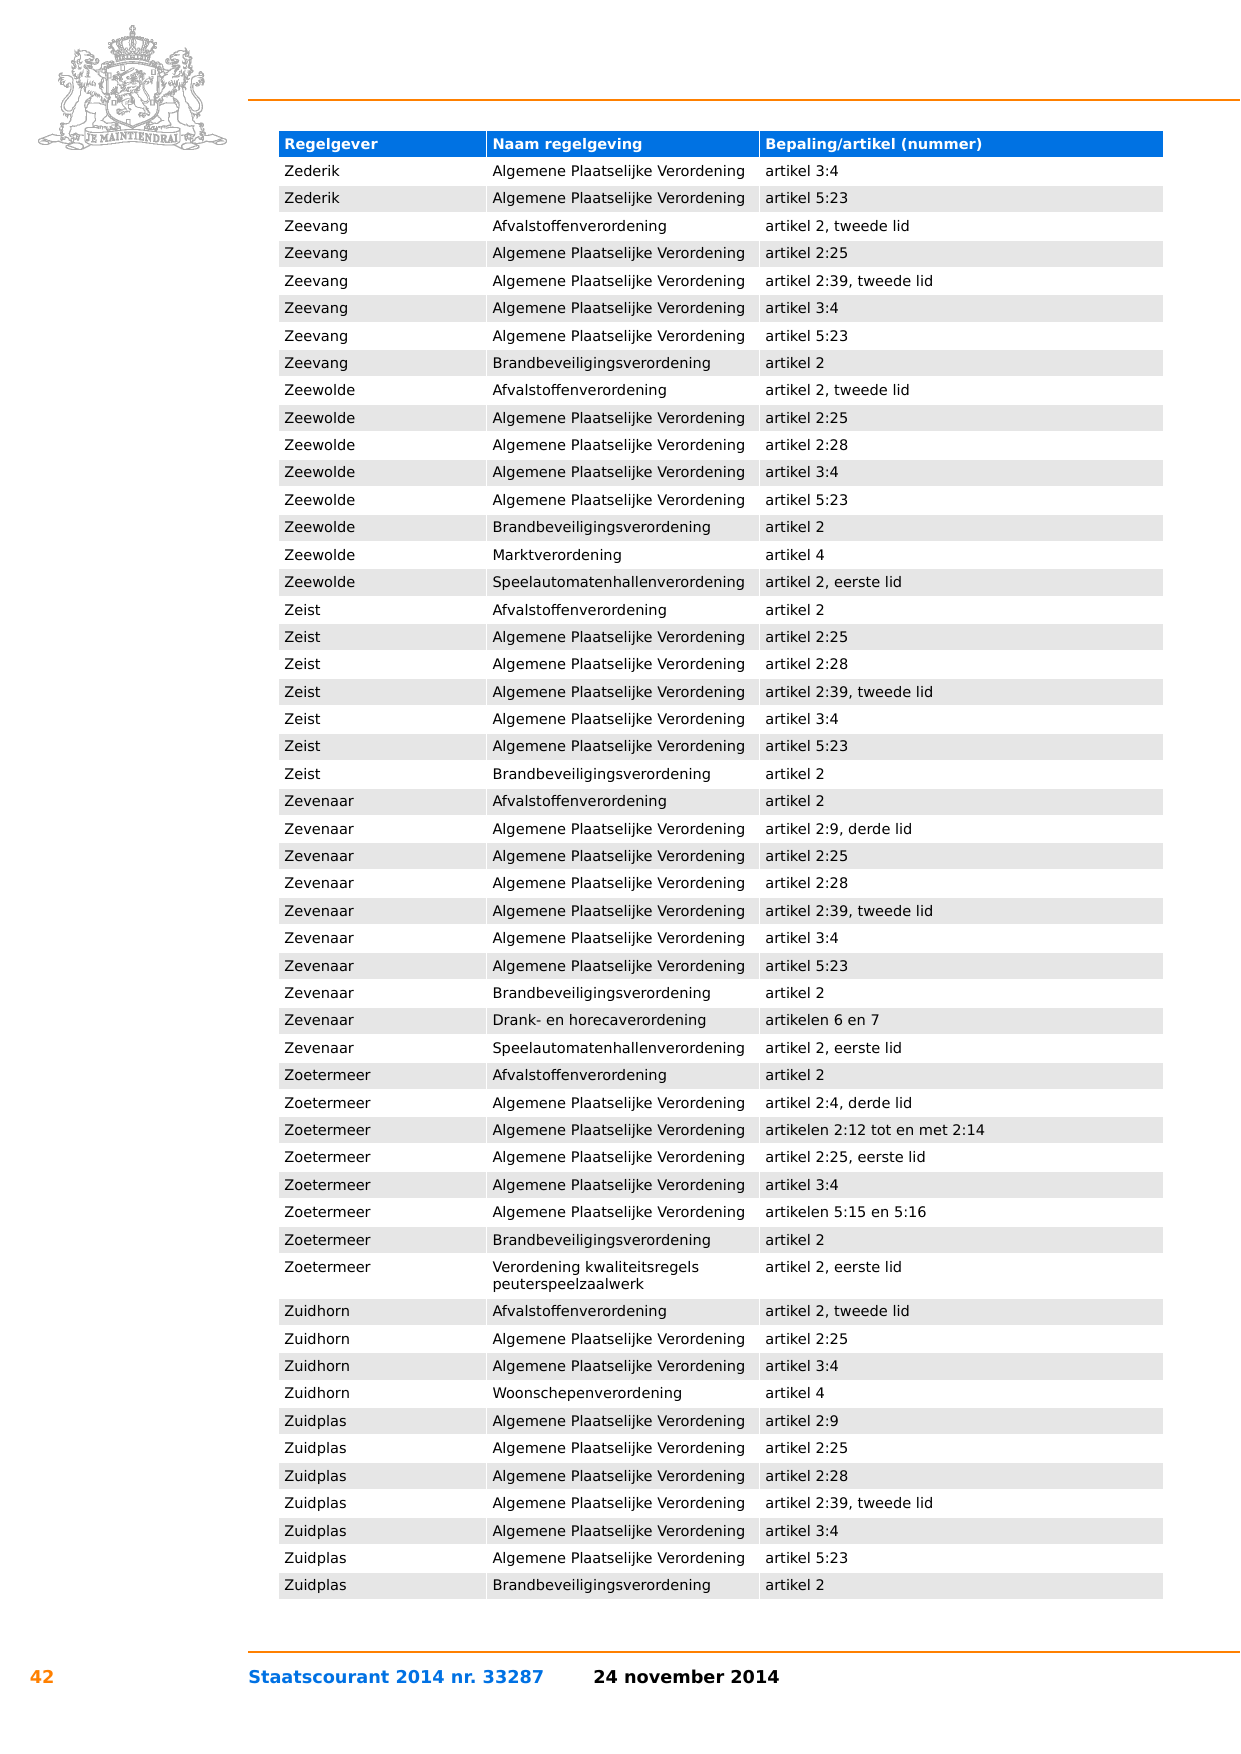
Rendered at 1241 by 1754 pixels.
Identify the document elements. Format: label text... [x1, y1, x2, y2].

table_cell Algemene Plaatselijke Verordening [487, 734, 759, 760]
table_cell Algemene Plaatselijke Verordening [487, 295, 759, 322]
table_cell Speelautomatenhallenverordening [487, 1035, 759, 1061]
table_cell Afvalstoffenverordening [487, 1299, 759, 1325]
table_cell artikel 2:9 [760, 1408, 1163, 1434]
table_cell Algemene Plaatselijke Verordening [487, 1145, 759, 1171]
table_cell Zevenaar [279, 1008, 486, 1034]
table_cell Zeewolde [279, 542, 486, 568]
table_cell Zuidhorn [279, 1299, 486, 1325]
table_cell artikelen 5:15 en 5:16 [760, 1199, 1163, 1226]
table_cell Woonschepenverordening [487, 1381, 759, 1407]
table_cell Zeewolde [279, 487, 486, 513]
table_cell Algemene Plaatselijke Verordening [487, 1117, 759, 1143]
table_cell artikel 2:25 [760, 624, 1163, 650]
table_cell Zevenaar [279, 843, 486, 869]
table_cell artikel 2 [760, 980, 1163, 1007]
table_cell Zeevang [279, 350, 486, 376]
table_cell artikel 3:4 [760, 295, 1163, 322]
table_cell artikel 5:23 [760, 186, 1163, 212]
table_cell Zoetermeer [279, 1172, 486, 1198]
table_cell artikel 2 [760, 761, 1163, 787]
table_cell artikel 5:23 [760, 323, 1163, 349]
table_cell Zoetermeer [279, 1090, 486, 1116]
table_cell Algemene Plaatselijke Verordening [487, 487, 759, 513]
table_cell Algemene Plaatselijke Verordening [487, 651, 759, 678]
table_cell artikel 2:25 [760, 1436, 1163, 1462]
table_cell Verordening kwaliteitsregels peuterspeelzaalwerk [487, 1254, 759, 1297]
table_cell artikel 3:4 [760, 1353, 1163, 1380]
table_cell Zevenaar [279, 898, 486, 924]
table_cell Algemene Plaatselijke Verordening [487, 1436, 759, 1462]
table_cell Zeewolde [279, 432, 486, 459]
table_cell artikel 2:25 [760, 241, 1163, 267]
table_cell Algemene Plaatselijke Verordening [487, 1490, 759, 1517]
table_cell Zoetermeer [279, 1227, 486, 1253]
table_cell Algemene Plaatselijke Verordening [487, 953, 759, 979]
table_cell artikel 2 [760, 789, 1163, 815]
table_header Naam regelgeving [487, 131, 759, 157]
table_cell Zeist [279, 651, 486, 678]
table_cell artikel 3:4 [760, 460, 1163, 486]
table_cell Algemene Plaatselijke Verordening [487, 1090, 759, 1116]
table_cell Zeevang [279, 241, 486, 267]
table_cell Zeevang [279, 268, 486, 294]
table_cell Speelautomatenhallenverordening [487, 569, 759, 596]
table_cell artikel 2:28 [760, 871, 1163, 897]
table_cell artikel 4 [760, 542, 1163, 568]
table_cell Marktverordening [487, 542, 759, 568]
table_cell Brandbeveiligingsverordening [487, 761, 759, 787]
table_cell artikel 2:25, eerste lid [760, 1145, 1163, 1171]
table_cell artikel 2:39, tweede lid [760, 679, 1163, 705]
table_cell Zoetermeer [279, 1254, 486, 1297]
table_cell artikel 3:4 [760, 1172, 1163, 1198]
table_cell artikel 2:28 [760, 432, 1163, 459]
table_cell Zuidplas [279, 1408, 486, 1434]
table_cell Algemene Plaatselijke Verordening [487, 679, 759, 705]
table_cell Zeewolde [279, 569, 486, 596]
table_cell Algemene Plaatselijke Verordening [487, 268, 759, 294]
table_cell Zuidhorn [279, 1353, 486, 1380]
table_cell artikelen 2:12 tot en met 2:14 [760, 1117, 1163, 1143]
table_cell Zeewolde [279, 378, 486, 404]
table_cell Algemene Plaatselijke Verordening [487, 1463, 759, 1489]
table_cell Afvalstoffenverordening [487, 597, 759, 623]
table_header Regelgever [279, 131, 486, 157]
table_cell Zevenaar [279, 789, 486, 815]
table_cell Algemene Plaatselijke Verordening [487, 405, 759, 431]
table_cell Algemene Plaatselijke Verordening [487, 925, 759, 952]
table_cell Brandbeveiligingsverordening [487, 1573, 759, 1599]
table_cell Algemene Plaatselijke Verordening [487, 1408, 759, 1434]
table_cell Algemene Plaatselijke Verordening [487, 871, 759, 897]
table_cell Afvalstoffenverordening [487, 1063, 759, 1089]
table_cell Algemene Plaatselijke Verordening [487, 241, 759, 267]
table_cell artikel 2, tweede lid [760, 213, 1163, 239]
table_cell Zoetermeer [279, 1199, 486, 1226]
table_cell Zuidplas [279, 1436, 486, 1462]
table_cell Zevenaar [279, 980, 486, 1007]
table_cell Zuidplas [279, 1490, 486, 1517]
table_cell artikel 2 [760, 350, 1163, 376]
table_cell Algemene Plaatselijke Verordening [487, 1518, 759, 1544]
table_cell Zeist [279, 679, 486, 705]
table_cell Zevenaar [279, 953, 486, 979]
table_cell Brandbeveiligingsverordening [487, 350, 759, 376]
table_cell Afvalstoffenverordening [487, 378, 759, 404]
table_cell Zeist [279, 761, 486, 787]
table_cell Brandbeveiligingsverordening [487, 980, 759, 1007]
table_cell Algemene Plaatselijke Verordening [487, 816, 759, 842]
table_cell Algemene Plaatselijke Verordening [487, 186, 759, 212]
table_cell Zoetermeer [279, 1063, 486, 1089]
table_cell artikel 2, eerste lid [760, 1035, 1163, 1061]
table_cell artikel 2 [760, 1573, 1163, 1599]
table_cell Algemene Plaatselijke Verordening [487, 624, 759, 650]
table_cell Brandbeveiligingsverordening [487, 1227, 759, 1253]
table_cell Zeist [279, 597, 486, 623]
table_cell Zevenaar [279, 871, 486, 897]
table_cell artikel 2, tweede lid [760, 378, 1163, 404]
table_cell artikel 2 [760, 515, 1163, 541]
table_header Bepaling/artikel (nummer) [760, 131, 1163, 157]
table_cell Zederik [279, 158, 486, 185]
table_cell Algemene Plaatselijke Verordening [487, 158, 759, 185]
table_cell artikel 2 [760, 597, 1163, 623]
table_cell Zeist [279, 624, 486, 650]
table_cell artikel 5:23 [760, 953, 1163, 979]
table_cell Algemene Plaatselijke Verordening [487, 898, 759, 924]
table_cell artikel 2:28 [760, 1463, 1163, 1489]
table_cell Zoetermeer [279, 1117, 486, 1143]
table_cell Algemene Plaatselijke Verordening [487, 706, 759, 733]
table_cell Algemene Plaatselijke Verordening [487, 432, 759, 459]
table_cell Zeevang [279, 213, 486, 239]
table_cell Zederik [279, 186, 486, 212]
table_cell artikel 2:39, tweede lid [760, 268, 1163, 294]
table_cell artikel 5:23 [760, 734, 1163, 760]
table_cell Zeist [279, 734, 486, 760]
table_cell artikel 3:4 [760, 706, 1163, 733]
table_cell Zeevang [279, 295, 486, 322]
table_cell Zevenaar [279, 816, 486, 842]
table_cell Zuidplas [279, 1518, 486, 1544]
table_cell artikel 2 [760, 1063, 1163, 1089]
table_cell artikel 2:25 [760, 1326, 1163, 1352]
table_cell Zeewolde [279, 405, 486, 431]
table_cell Zeewolde [279, 460, 486, 486]
table_cell artikel 2:39, tweede lid [760, 1490, 1163, 1517]
table_cell artikel 2:25 [760, 405, 1163, 431]
table_cell Algemene Plaatselijke Verordening [487, 460, 759, 486]
table_cell artikel 3:4 [760, 925, 1163, 952]
table_cell Algemene Plaatselijke Verordening [487, 1172, 759, 1198]
table_cell Drank- en horecaverordening [487, 1008, 759, 1034]
table_cell artikel 2:9, derde lid [760, 816, 1163, 842]
table_cell artikel 2 [760, 1227, 1163, 1253]
table_cell Zeist [279, 706, 486, 733]
table_cell Algemene Plaatselijke Verordening [487, 323, 759, 349]
table_cell Zevenaar [279, 925, 486, 952]
table_cell Zeewolde [279, 515, 486, 541]
picture [38, 25, 227, 150]
table_cell Algemene Plaatselijke Verordening [487, 1199, 759, 1226]
table_cell Brandbeveiligingsverordening [487, 515, 759, 541]
table_cell Zoetermeer [279, 1145, 486, 1171]
table_cell artikel 4 [760, 1381, 1163, 1407]
table_cell artikel 2:28 [760, 651, 1163, 678]
table_cell artikel 2, eerste lid [760, 569, 1163, 596]
table_cell artikel 2:25 [760, 843, 1163, 869]
table_cell Algemene Plaatselijke Verordening [487, 1326, 759, 1352]
table_cell Afvalstoffenverordening [487, 789, 759, 815]
table_cell Zuidplas [279, 1463, 486, 1489]
table_cell Zeevang [279, 323, 486, 349]
table_cell Algemene Plaatselijke Verordening [487, 843, 759, 869]
table_cell artikel 3:4 [760, 158, 1163, 185]
table_cell Algemene Plaatselijke Verordening [487, 1545, 759, 1571]
table_cell artikel 2, tweede lid [760, 1299, 1163, 1325]
table_cell Zevenaar [279, 1035, 486, 1061]
table_cell Zuidplas [279, 1573, 486, 1599]
table_cell Afvalstoffenverordening [487, 213, 759, 239]
table_cell artikel 3:4 [760, 1518, 1163, 1544]
table_cell Zuidhorn [279, 1326, 486, 1352]
table_cell artikel 5:23 [760, 1545, 1163, 1571]
table_cell artikelen 6 en 7 [760, 1008, 1163, 1034]
table_cell artikel 2:39, tweede lid [760, 898, 1163, 924]
table_cell artikel 5:23 [760, 487, 1163, 513]
table_cell artikel 2:4, derde lid [760, 1090, 1163, 1116]
table_cell artikel 2, eerste lid [760, 1254, 1163, 1297]
table_cell Zuidplas [279, 1545, 486, 1571]
table_cell Algemene Plaatselijke Verordening [487, 1353, 759, 1380]
table_cell Zuidhorn [279, 1381, 486, 1407]
